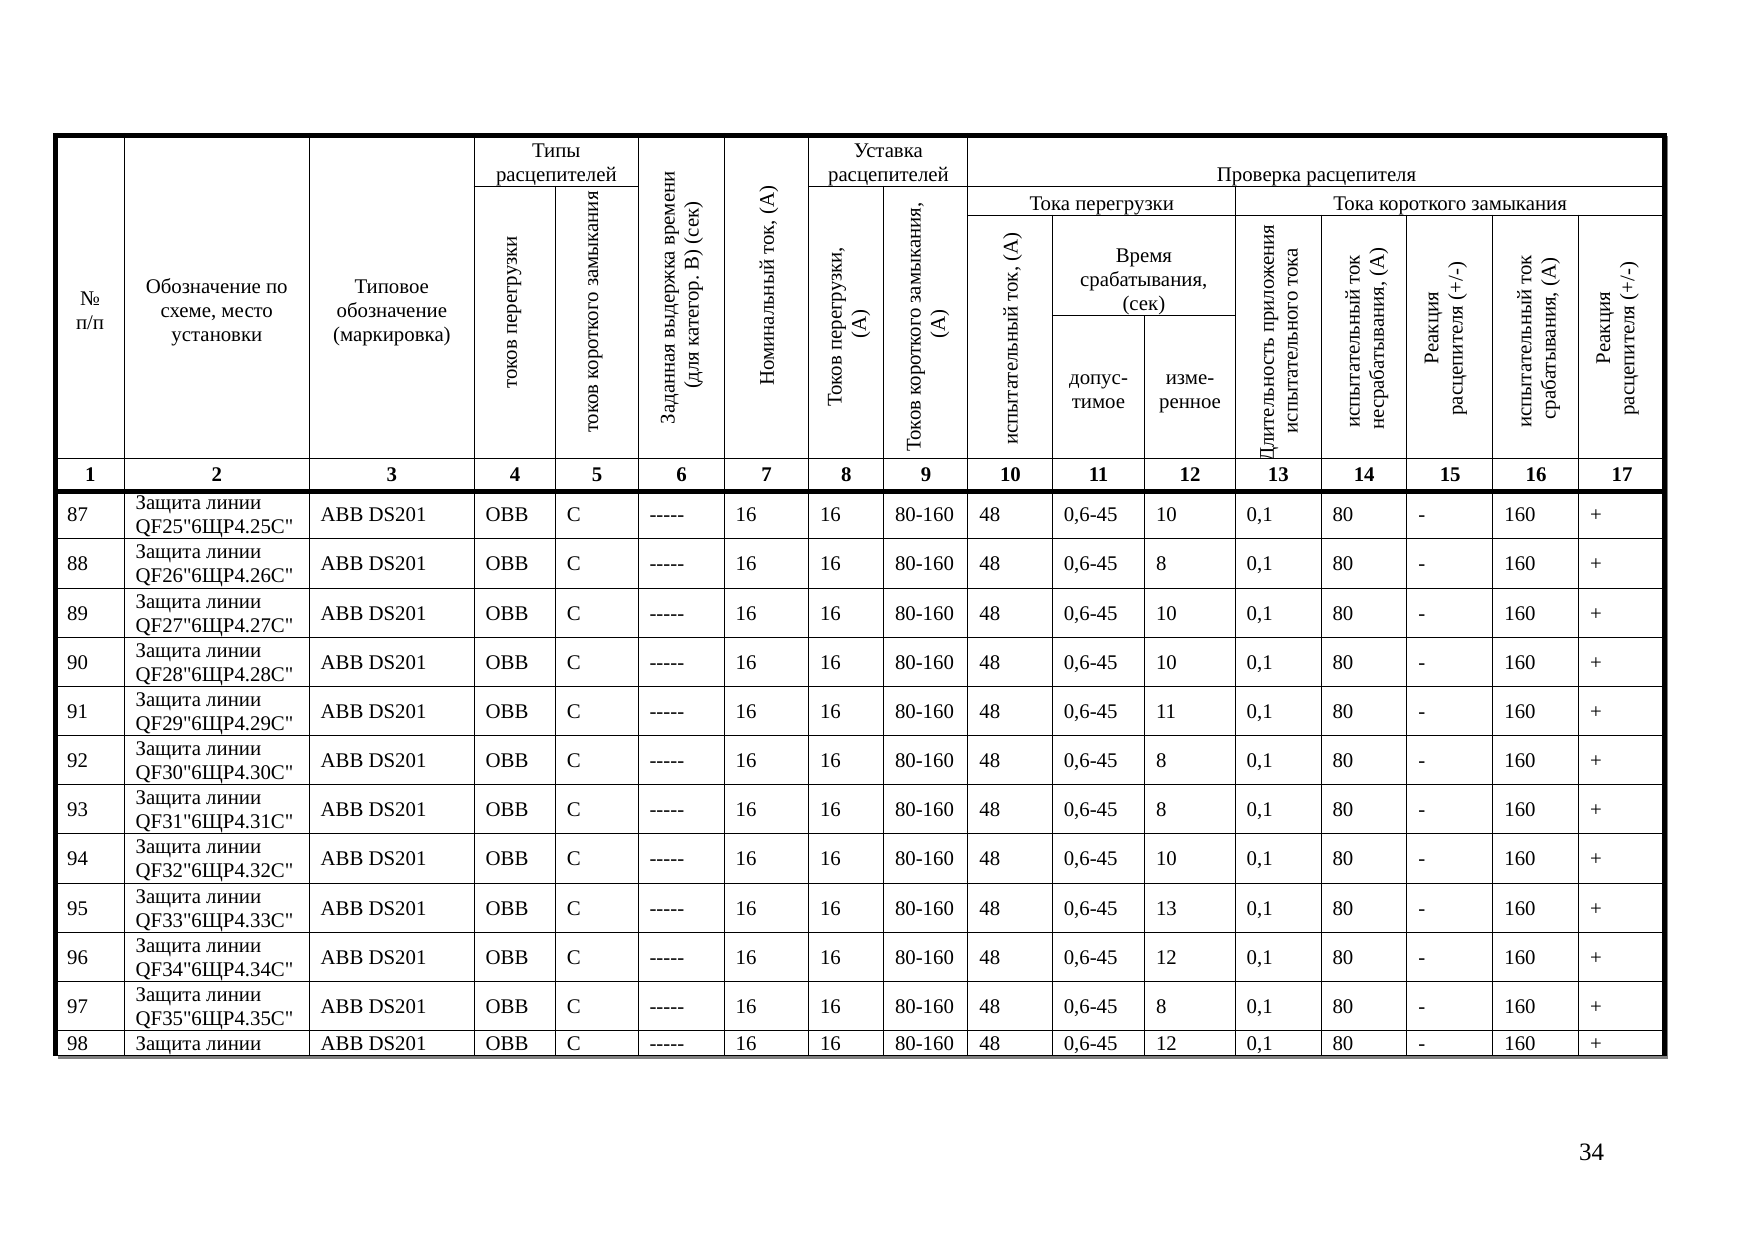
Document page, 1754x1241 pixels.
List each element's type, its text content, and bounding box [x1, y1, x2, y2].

table_cell 93 [58, 785, 124, 833]
table_cell 160 [1493, 687, 1578, 735]
table_cell 89 [58, 589, 124, 637]
table_cell 48 [968, 933, 1052, 981]
table_cell C [556, 638, 638, 686]
table_cell 80 [1322, 884, 1406, 932]
table_cell токов перегрузки [475, 187, 555, 458]
table_cell 80 [1322, 687, 1406, 735]
table_cell Защита линии QF32"6ЩР4.32С" [125, 834, 309, 882]
table_cell 13 [1236, 459, 1321, 489]
table_cell 80-160 [884, 1031, 967, 1055]
table_cell 10 [1145, 494, 1235, 538]
table_cell ABB DS201 [310, 589, 474, 637]
table_cell 0,1 [1236, 589, 1321, 637]
table_cell 88 [58, 539, 124, 587]
table_cell 80-160 [884, 589, 967, 637]
table_cell 16 [725, 589, 808, 637]
table_cell + [1579, 884, 1662, 932]
table_cell + [1579, 933, 1662, 981]
table_cell Длительность приложения испытательного тока [1236, 216, 1321, 458]
table_cell 16 [809, 785, 883, 833]
table_cell - [1407, 589, 1492, 637]
table_cell 11 [1145, 687, 1235, 735]
table_cell 16 [725, 785, 808, 833]
table_cell 160 [1493, 736, 1578, 784]
table_cell 0,1 [1236, 539, 1321, 587]
table_cell C [556, 736, 638, 784]
table_cell 48 [968, 638, 1052, 686]
table_cell + [1579, 539, 1662, 587]
table_cell 8 [809, 459, 883, 489]
table_cell 160 [1493, 785, 1578, 833]
table_cell ABB DS201 [310, 982, 474, 1030]
table_cell 0,6-45 [1053, 982, 1144, 1030]
table_cell 10 [1145, 638, 1235, 686]
table_cell Токов короткого замыкания, (А) [884, 187, 967, 458]
table_cell 0,1 [1236, 982, 1321, 1030]
table_cell 16 [809, 687, 883, 735]
table_cell 160 [1493, 494, 1578, 538]
table_cell 80 [1322, 785, 1406, 833]
table_cell 80 [1322, 933, 1406, 981]
table_cell 80 [1322, 982, 1406, 1030]
table_cell ----- [639, 687, 724, 735]
table_cell - [1407, 1031, 1492, 1055]
table_cell - [1407, 884, 1492, 932]
table_cell 16 [725, 1031, 808, 1055]
table_cell 160 [1493, 589, 1578, 637]
table_cell ----- [639, 933, 724, 981]
table_cell 80 [1322, 736, 1406, 784]
table_cell 80 [1322, 834, 1406, 882]
table_cell ОВВ [475, 589, 555, 637]
table_cell 16 [809, 1031, 883, 1055]
table_cell 0,1 [1236, 884, 1321, 932]
table_cell 17 [1579, 459, 1662, 489]
table_cell 87 [58, 494, 124, 538]
table_cell ----- [639, 494, 724, 538]
table_cell Время срабатывания, (сек) [1053, 216, 1235, 315]
table_cell Тока перегрузки [968, 187, 1235, 214]
table_cell 0,1 [1236, 494, 1321, 538]
table_cell - [1407, 834, 1492, 882]
table_cell 48 [968, 884, 1052, 932]
table_cell 160 [1493, 1031, 1578, 1055]
table_cell 98 [58, 1031, 124, 1055]
table_cell 80 [1322, 494, 1406, 538]
table_cell 8 [1145, 736, 1235, 784]
table_cell 9 [884, 459, 967, 489]
table_cell ----- [639, 589, 724, 637]
table_cell 0,6-45 [1053, 638, 1144, 686]
table_header Проверка расцепителя [968, 138, 1662, 186]
table_cell ОВВ [475, 736, 555, 784]
table_cell ОВВ [475, 1031, 555, 1055]
table_cell 16 [725, 539, 808, 587]
table_cell 80-160 [884, 834, 967, 882]
table_cell ОВВ [475, 834, 555, 882]
table_cell 80-160 [884, 736, 967, 784]
table_cell 16 [725, 834, 808, 882]
table_cell Защита линии QF33"6ЩР4.33С" [125, 884, 309, 932]
table_cell C [556, 933, 638, 981]
table_cell 48 [968, 834, 1052, 882]
table_cell ----- [639, 638, 724, 686]
table_cell 0,6-45 [1053, 589, 1144, 637]
table_cell - [1407, 687, 1492, 735]
table_cell - [1407, 539, 1492, 587]
table_cell 94 [58, 834, 124, 882]
table_cell 80-160 [884, 494, 967, 538]
table_cell Защита линии [125, 1031, 309, 1055]
table_cell испытательный ток, (А) [968, 216, 1052, 458]
table_cell C [556, 982, 638, 1030]
table_cell C [556, 1031, 638, 1055]
table_cell 160 [1493, 834, 1578, 882]
table_cell 0,6-45 [1053, 687, 1144, 735]
table_cell 3 [310, 459, 474, 489]
table_cell 48 [968, 1031, 1052, 1055]
table_cell ABB DS201 [310, 884, 474, 932]
table_cell 0,1 [1236, 834, 1321, 882]
table_cell ОВВ [475, 785, 555, 833]
table_cell допус- тимое [1053, 316, 1144, 458]
table_cell испытательный ток несрабатывания, (А) [1322, 216, 1406, 458]
table_cell 80-160 [884, 638, 967, 686]
table_cell - [1407, 933, 1492, 981]
table_cell 0,1 [1236, 687, 1321, 735]
table_cell 1 [58, 459, 124, 489]
table_cell + [1579, 494, 1662, 538]
table_cell 95 [58, 884, 124, 932]
table_cell 15 [1407, 459, 1492, 489]
table_header Типы расцепителей [475, 138, 638, 186]
table_cell 16 [1493, 459, 1578, 489]
table_cell 160 [1493, 638, 1578, 686]
table_cell 91 [58, 687, 124, 735]
table_cell Защита линии QF28"6ЩР4.28С" [125, 638, 309, 686]
table_cell 13 [1145, 884, 1235, 932]
table_cell 16 [725, 933, 808, 981]
table_cell ----- [639, 884, 724, 932]
table_cell Защита линии QF29"6ЩР4.29С" [125, 687, 309, 735]
table_cell C [556, 884, 638, 932]
table_cell Защита линии QF34"6ЩР4.34С" [125, 933, 309, 981]
table_cell 0,6-45 [1053, 494, 1144, 538]
table_cell 48 [968, 687, 1052, 735]
table_cell 16 [809, 933, 883, 981]
table_cell ----- [639, 736, 724, 784]
table_cell ----- [639, 1031, 724, 1055]
table_cell 80-160 [884, 933, 967, 981]
table_header № п/п [58, 138, 124, 458]
table_cell ОВВ [475, 638, 555, 686]
table_cell + [1579, 785, 1662, 833]
table_cell 16 [809, 834, 883, 882]
table_cell ОВВ [475, 539, 555, 587]
table_cell Защита линии QF31"6ЩР4.31С" [125, 785, 309, 833]
table_cell 80 [1322, 1031, 1406, 1055]
table_cell + [1579, 736, 1662, 784]
table_cell - [1407, 982, 1492, 1030]
table_header Типовое обозначение (маркировка) [310, 138, 474, 458]
table_cell ABB DS201 [310, 687, 474, 735]
table_cell C [556, 785, 638, 833]
table_cell 12 [1145, 1031, 1235, 1055]
table_cell 0,1 [1236, 1031, 1321, 1055]
table_cell 0,6-45 [1053, 884, 1144, 932]
table_cell + [1579, 834, 1662, 882]
table_cell 16 [809, 884, 883, 932]
table_cell C [556, 589, 638, 637]
table_cell ABB DS201 [310, 736, 474, 784]
table_cell 80-160 [884, 785, 967, 833]
table_cell 6 [639, 459, 724, 489]
table_cell ОВВ [475, 494, 555, 538]
table_cell ----- [639, 785, 724, 833]
table_cell ОВВ [475, 982, 555, 1030]
table_cell 16 [725, 982, 808, 1030]
table_cell - [1407, 785, 1492, 833]
table_cell 10 [968, 459, 1052, 489]
table_cell Защита линии QF25"6ЩР4.25С" [125, 494, 309, 538]
table_cell 160 [1493, 982, 1578, 1030]
table_cell 8 [1145, 785, 1235, 833]
table_cell ABB DS201 [310, 785, 474, 833]
table_cell 2 [125, 459, 309, 489]
table_cell 4 [475, 459, 555, 489]
table_cell - [1407, 736, 1492, 784]
table_cell 80-160 [884, 884, 967, 932]
table_cell 97 [58, 982, 124, 1030]
table_cell 80-160 [884, 687, 967, 735]
table_cell 80-160 [884, 539, 967, 587]
table_cell + [1579, 638, 1662, 686]
table_cell Защита линии QF27"6ЩР4.27С" [125, 589, 309, 637]
table_cell 48 [968, 494, 1052, 538]
table_cell Реакция расцепителя (+/-) [1407, 216, 1492, 458]
table_cell 90 [58, 638, 124, 686]
table_cell ОВВ [475, 933, 555, 981]
table_cell 16 [809, 539, 883, 587]
table_cell + [1579, 982, 1662, 1030]
table_cell 160 [1493, 884, 1578, 932]
table_header Обозначение по схеме, место установки [125, 138, 309, 458]
table_cell ABB DS201 [310, 539, 474, 587]
table_cell 16 [809, 982, 883, 1030]
table_cell 14 [1322, 459, 1406, 489]
table_cell 8 [1145, 982, 1235, 1030]
table_cell Тока короткого замыкания [1236, 187, 1662, 214]
table_cell Защита линии QF35"6ЩР4.35С" [125, 982, 309, 1030]
table_cell ABB DS201 [310, 933, 474, 981]
table_cell 0,6-45 [1053, 834, 1144, 882]
table_cell ABB DS201 [310, 1031, 474, 1055]
table_cell C [556, 834, 638, 882]
table_cell 160 [1493, 539, 1578, 587]
table_cell + [1579, 589, 1662, 637]
table_cell 16 [809, 736, 883, 784]
table_cell 16 [809, 589, 883, 637]
table_cell 0,1 [1236, 785, 1321, 833]
table_cell 12 [1145, 933, 1235, 981]
table_cell 16 [725, 494, 808, 538]
table_cell 16 [809, 494, 883, 538]
table_cell 48 [968, 736, 1052, 784]
table_cell 5 [556, 459, 638, 489]
table_cell 10 [1145, 834, 1235, 882]
table_cell 7 [725, 459, 808, 489]
table_cell 80 [1322, 539, 1406, 587]
table_cell 16 [725, 638, 808, 686]
table_header Номинальный ток, (А) [725, 138, 808, 458]
table_cell 48 [968, 982, 1052, 1030]
table_cell 0,1 [1236, 933, 1321, 981]
table_cell ----- [639, 982, 724, 1030]
table_cell 16 [725, 884, 808, 932]
table_cell ОВВ [475, 884, 555, 932]
table_cell 48 [968, 539, 1052, 587]
table_cell ----- [639, 539, 724, 587]
table_cell 80 [1322, 589, 1406, 637]
table_cell 10 [1145, 589, 1235, 637]
table_cell ABB DS201 [310, 834, 474, 882]
table_cell 12 [1145, 459, 1235, 489]
table_cell токов короткого замыкания [556, 187, 638, 458]
table_cell ABB DS201 [310, 494, 474, 538]
table_cell Токов перегрузки, (А) [809, 187, 883, 458]
table_cell 160 [1493, 933, 1578, 981]
table_cell 0,1 [1236, 736, 1321, 784]
table_cell 0,6-45 [1053, 736, 1144, 784]
table_cell Защита линии QF26"6ЩР4.26С" [125, 539, 309, 587]
table_cell 80-160 [884, 982, 967, 1030]
table_cell ОВВ [475, 687, 555, 735]
table_cell Защита линии QF30"6ЩР4.30С" [125, 736, 309, 784]
table_cell изме- ренное [1145, 316, 1235, 458]
table_cell 16 [725, 736, 808, 784]
table_cell C [556, 494, 638, 538]
table_cell 16 [725, 687, 808, 735]
table_cell 0,1 [1236, 638, 1321, 686]
table_cell 48 [968, 589, 1052, 637]
table_cell 0,6-45 [1053, 1031, 1144, 1055]
table_cell 96 [58, 933, 124, 981]
table_cell 11 [1053, 459, 1144, 489]
table_cell 0,6-45 [1053, 933, 1144, 981]
table_header Уставка расцепителей [809, 138, 967, 186]
table_header Заданная выдержка времени (для категор. В) (сек) [639, 138, 724, 458]
table_cell 0,6-45 [1053, 539, 1144, 587]
table_cell 92 [58, 736, 124, 784]
table_cell Реакция расцепителя (+/-) [1579, 216, 1662, 458]
table_cell испытательный ток срабатывания, (А) [1493, 216, 1578, 458]
table_cell 48 [968, 785, 1052, 833]
table_cell 0,6-45 [1053, 785, 1144, 833]
table_cell C [556, 539, 638, 587]
table_cell - [1407, 494, 1492, 538]
table_cell 16 [809, 638, 883, 686]
table_cell 8 [1145, 539, 1235, 587]
table_cell ----- [639, 834, 724, 882]
table_cell 80 [1322, 638, 1406, 686]
table_cell ABB DS201 [310, 638, 474, 686]
table_cell + [1579, 687, 1662, 735]
table_cell + [1579, 1031, 1662, 1055]
table_cell - [1407, 638, 1492, 686]
table_cell C [556, 687, 638, 735]
